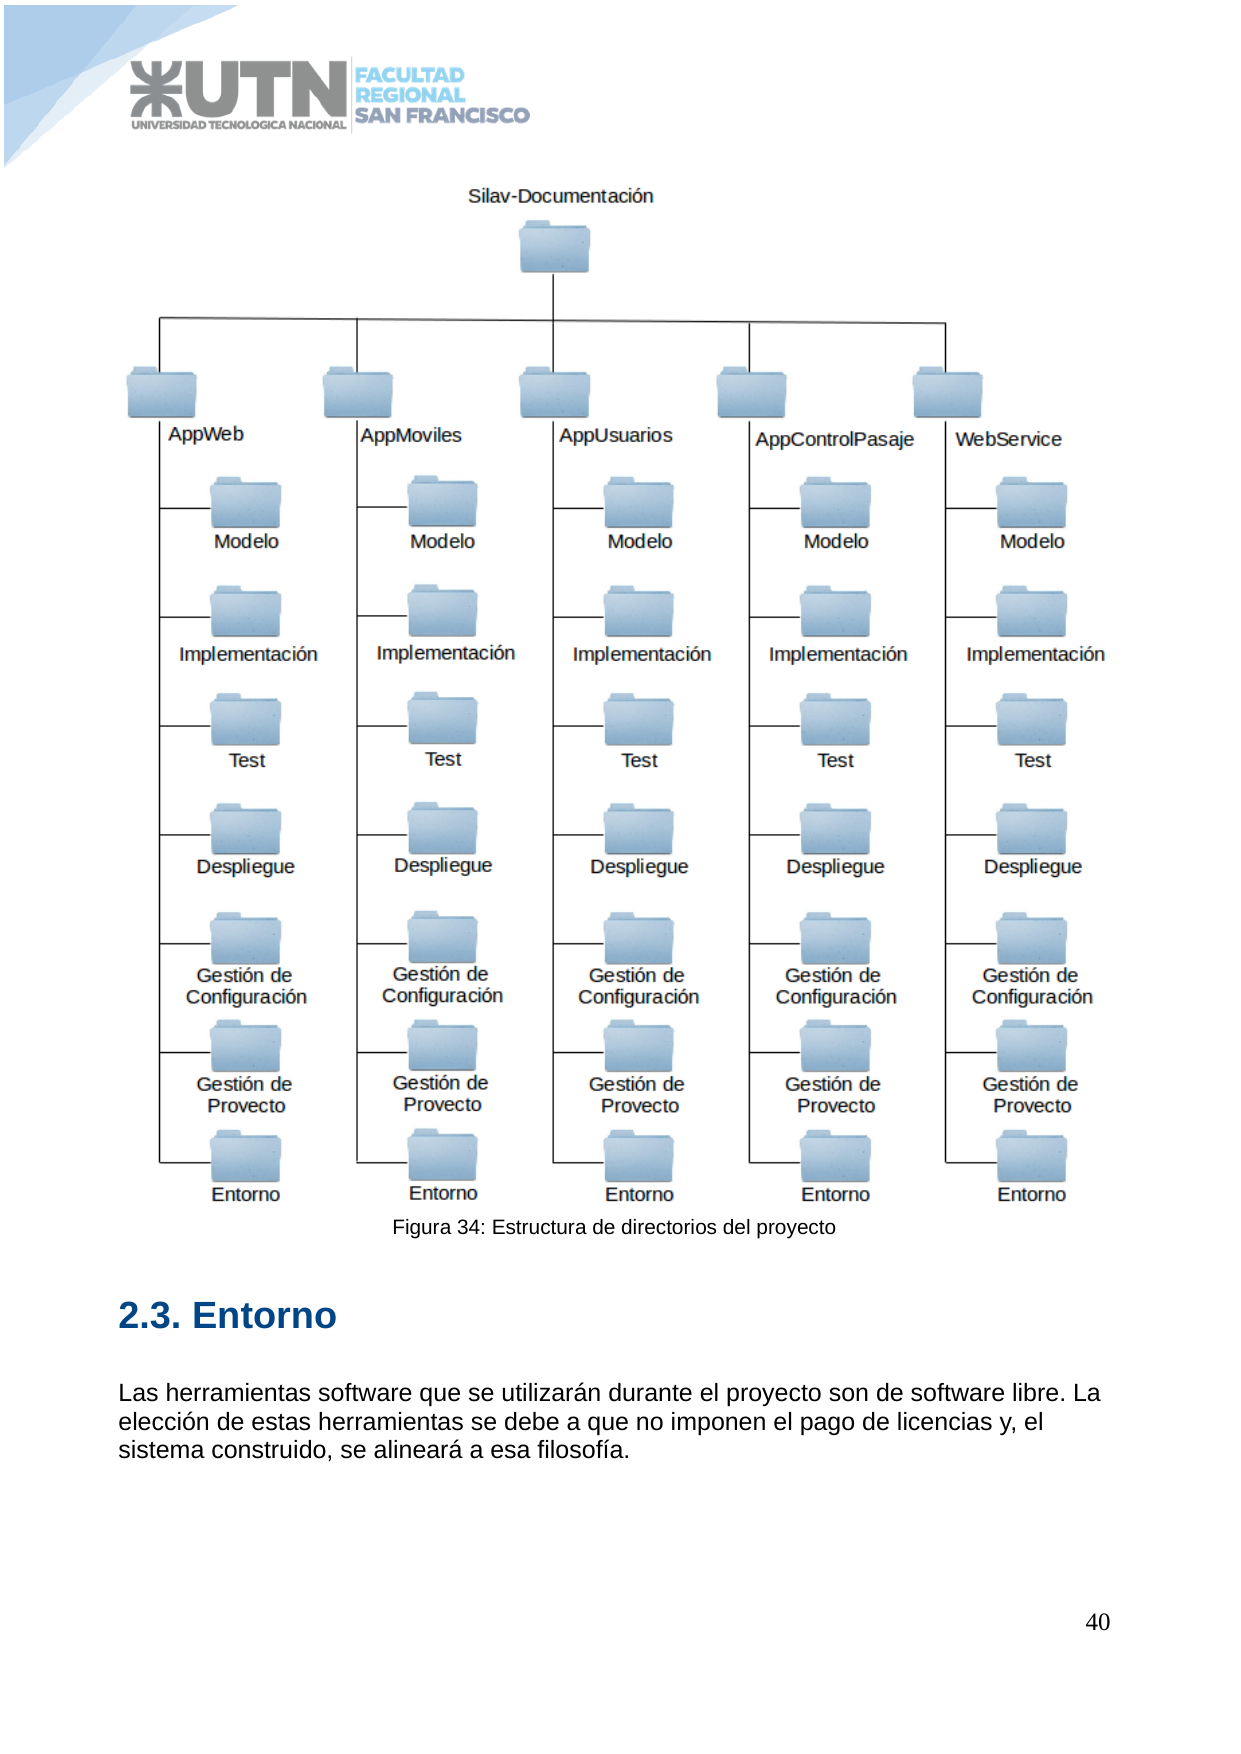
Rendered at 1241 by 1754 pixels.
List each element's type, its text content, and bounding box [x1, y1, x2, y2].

picture [112, 176, 1117, 1216]
subtitle 2.3. Entorno [118, 1293, 1110, 1337]
text Las herramientas software que se utilizarán durante el proyecto son de software libre. La elección de estas herramientas se debe a que no imponen el pago de licencias y, el sistema construido, se alineará a esa filosofía. [118, 1378, 1110, 1464]
text Figura 34: Estructura de directorios del proyecto [118, 1216, 1110, 1239]
picture [3, 5, 532, 169]
